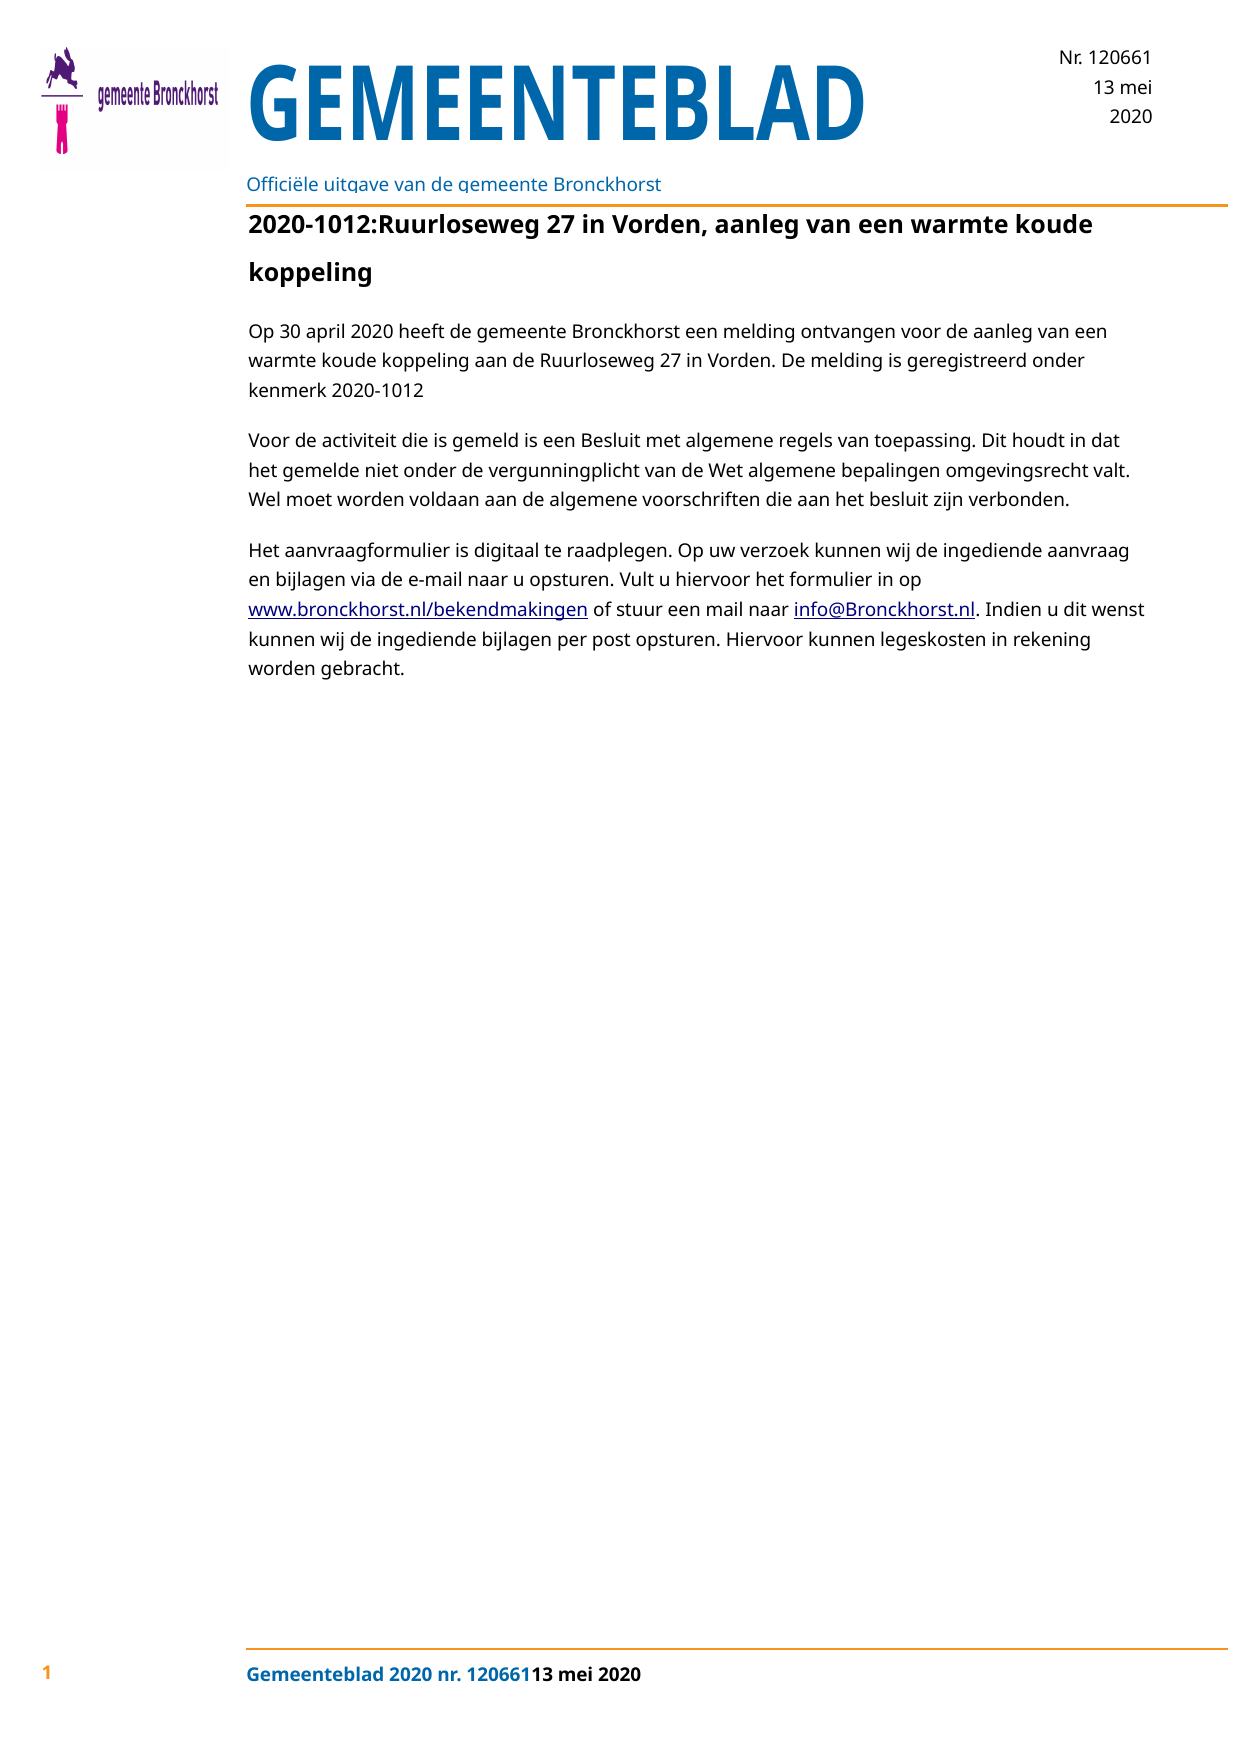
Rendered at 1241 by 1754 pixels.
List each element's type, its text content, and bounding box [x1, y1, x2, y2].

text 2020-1012:Ruurloseweg 27 in Vorden, aanleg van een warmte koude koppeling [248, 207, 1152, 288]
text Het aanvraagformulier is digitaal te raadplegen. Op uw verzoek kunnen wij de ingediende aanvraag en bijlagen via de e-mail naar u opsturen. Vult u hiervoor het formulier in op www.bronckhorst.nl/bekendmakingen of stuur een mail naar info@Bronckhorst.nl. Indien u dit wenst kunnen wij de ingediende bijlagen per post opsturen. Hiervoor kunnen legeskosten in rekening worden gebracht. [248, 537, 1152, 681]
text Voor de activiteit die is gemeld is een Besluit met algemene regels van toepassing. Dit houdt in dat het gemelde niet onder de vergunningplicht van de Wet algemene bepalingen omgevingsrecht valt. Wel moet worden voldaan aan de algemene voorschriften die aan het besluit zijn verbonden. [248, 427, 1152, 512]
text Op 30 april 2020 heeft de gemeente Bronckhorst een melding ontvangen voor de aanleg van een warmte koude koppeling aan de Ruurloseweg 27 in Vorden. De melding is geregistreerd onder kenmerk 2020-1012 [248, 318, 1152, 403]
picture [41, 47, 231, 172]
